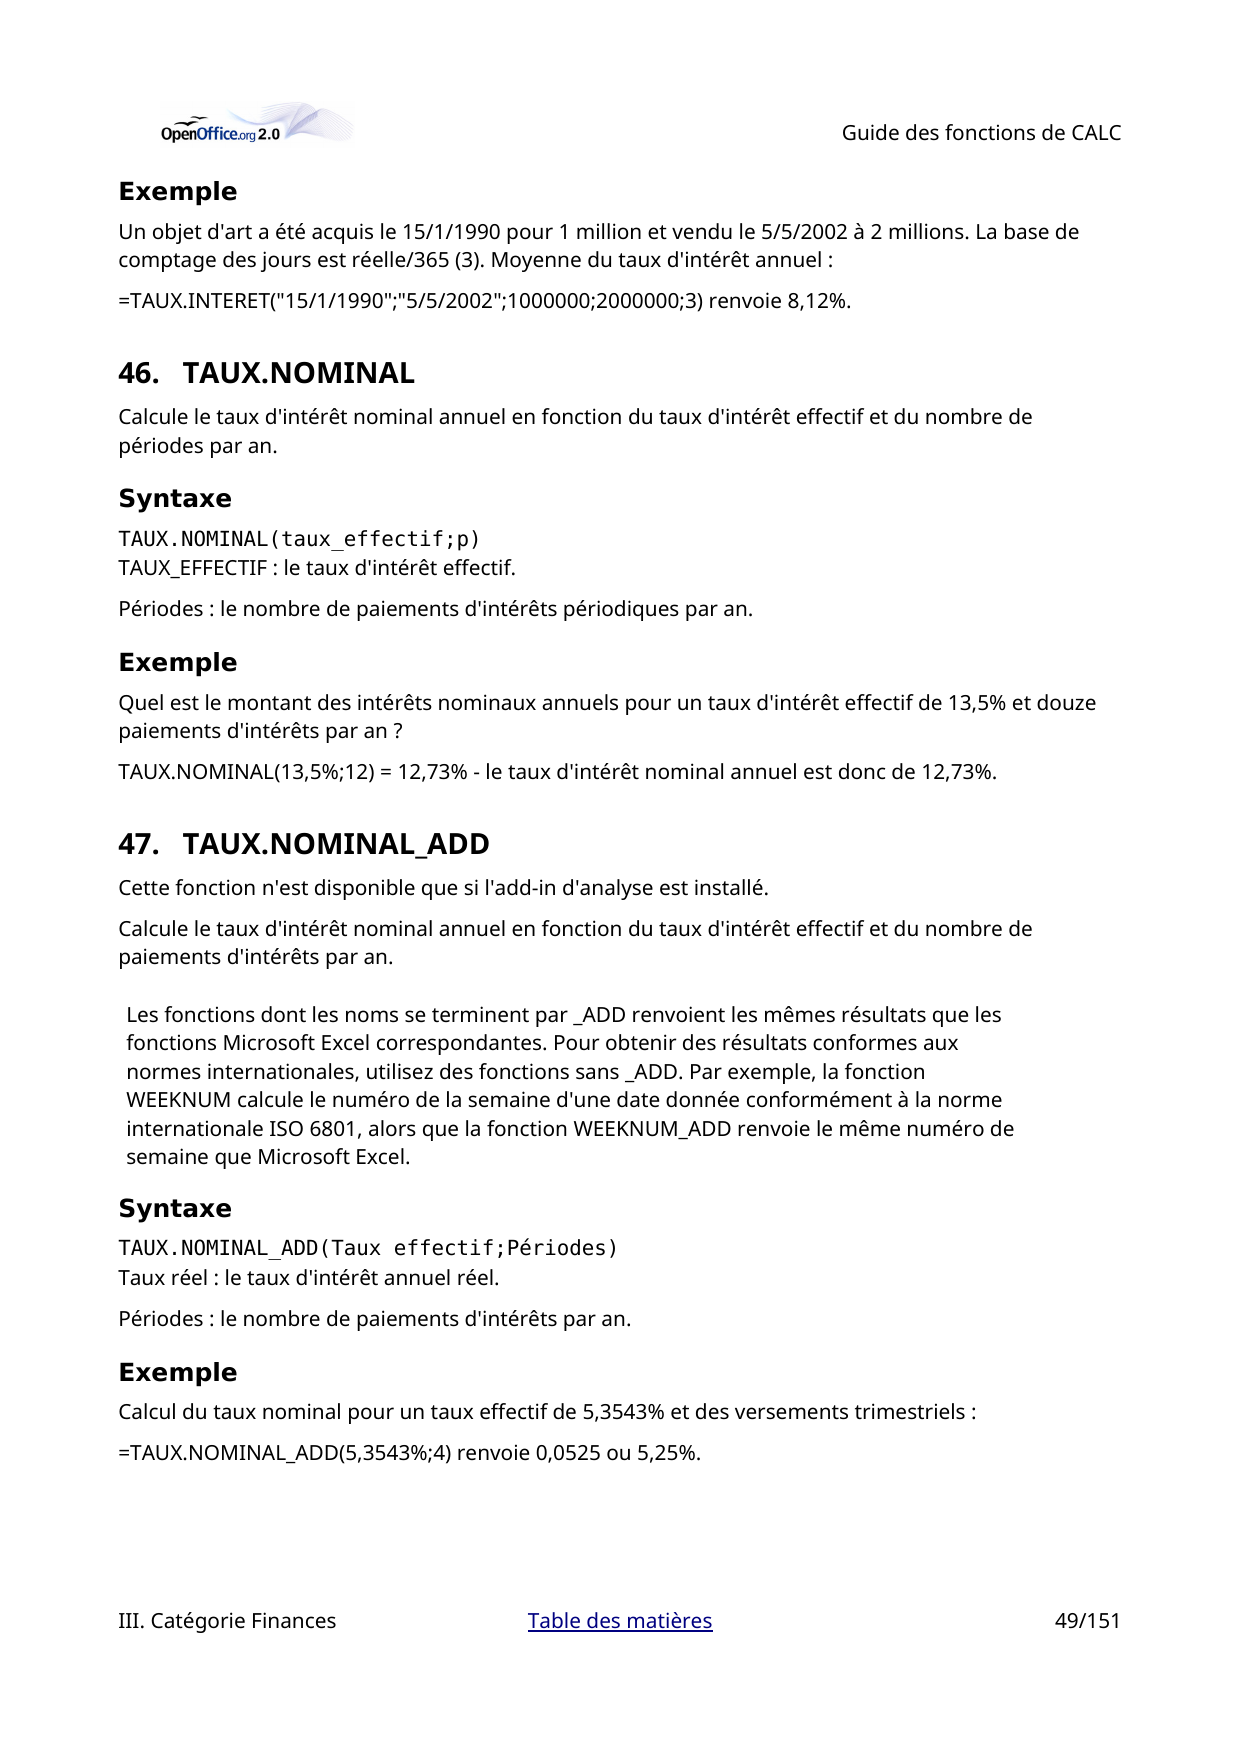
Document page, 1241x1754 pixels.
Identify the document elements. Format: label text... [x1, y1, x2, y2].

text Un objet d'art a été acquis le 15/1/1990 pour 1 million et vendu le 5/5/2002 à 2 millions. La base de comptage des jours est réelle/365 (3). Moyenne du taux d'intérêt annuel : [118, 217, 1122, 274]
text Périodes : le nombre de paiements d'intérêts par an. [118, 1304, 1122, 1332]
text TAUX_EFFECTIF : le taux d'intérêt effectif. [118, 553, 1122, 581]
text TAUX.NOMINAL_ADD(Taux effectif;Périodes) [118, 1236, 1122, 1261]
text Quel est le montant des intérêts nominaux annuels pour un taux d'intérêt effectif de 13,5% et douze paiements d'intérêts par an ? [118, 688, 1122, 744]
text TAUX.NOMINAL(13,5%;12) = 12,73% - le taux d'intérêt nominal annuel est donc de 12,73%. [118, 757, 1122, 785]
text Calcule le taux d'intérêt nominal annuel en fonction du taux d'intérêt effectif et du nombre de périodes par an. [118, 402, 1122, 459]
subtitle Syntaxe [118, 485, 1122, 514]
text =TAUX.INTERET("15/1/1990";"5/5/2002";1000000;2000000;3) renvoie 8,12%. [118, 286, 1122, 315]
text Calcul du taux nominal pour un taux effectif de 5,3543% et des versements trimestriels : [118, 1397, 1122, 1426]
subtitle Exemple [118, 1358, 1122, 1387]
subtitle TAUX.NOMINAL [118, 352, 1122, 392]
table_header Les fonctions dont les noms se terminent par _ADD renvoient les mêmes résultats que les fonctions Microsoft Excel correspondantes. Pour obtenir des résultats conformes aux normes internationales, utilisez des fonctions sans _ADD. Par exemple, la fonction WEEKNUM calcule le numéro de la semaine d'une date donnée conformément à la norme internationale ISO 6801, alors que la fonction WEEKNUM_ADD renvoie le même numéro de semaine que Microsoft Excel. [118, 989, 1044, 1182]
text TAUX.NOMINAL(taux_effectif;p) [118, 527, 1122, 551]
text Calcule le taux d'intérêt nominal annuel en fonction du taux d'intérêt effectif et du nombre de paiements d'intérêts par an. [118, 914, 1122, 971]
text Cette fonction n'est disponible que si l'add-in d'analyse est installé. [118, 873, 1122, 901]
subtitle Exemple [118, 648, 1122, 677]
subtitle Exemple [118, 177, 1122, 206]
text Périodes : le nombre de paiements d'intérêts périodiques par an. [118, 594, 1122, 622]
text =TAUX.NOMINAL_ADD(5,3543%;4) renvoie 0,0525 ou 5,25%. [118, 1438, 1122, 1467]
subtitle TAUX.NOMINAL_ADD [118, 823, 1122, 863]
text Taux réel : le taux d'intérêt annuel réel. [118, 1263, 1122, 1291]
subtitle Syntaxe [118, 1194, 1122, 1224]
